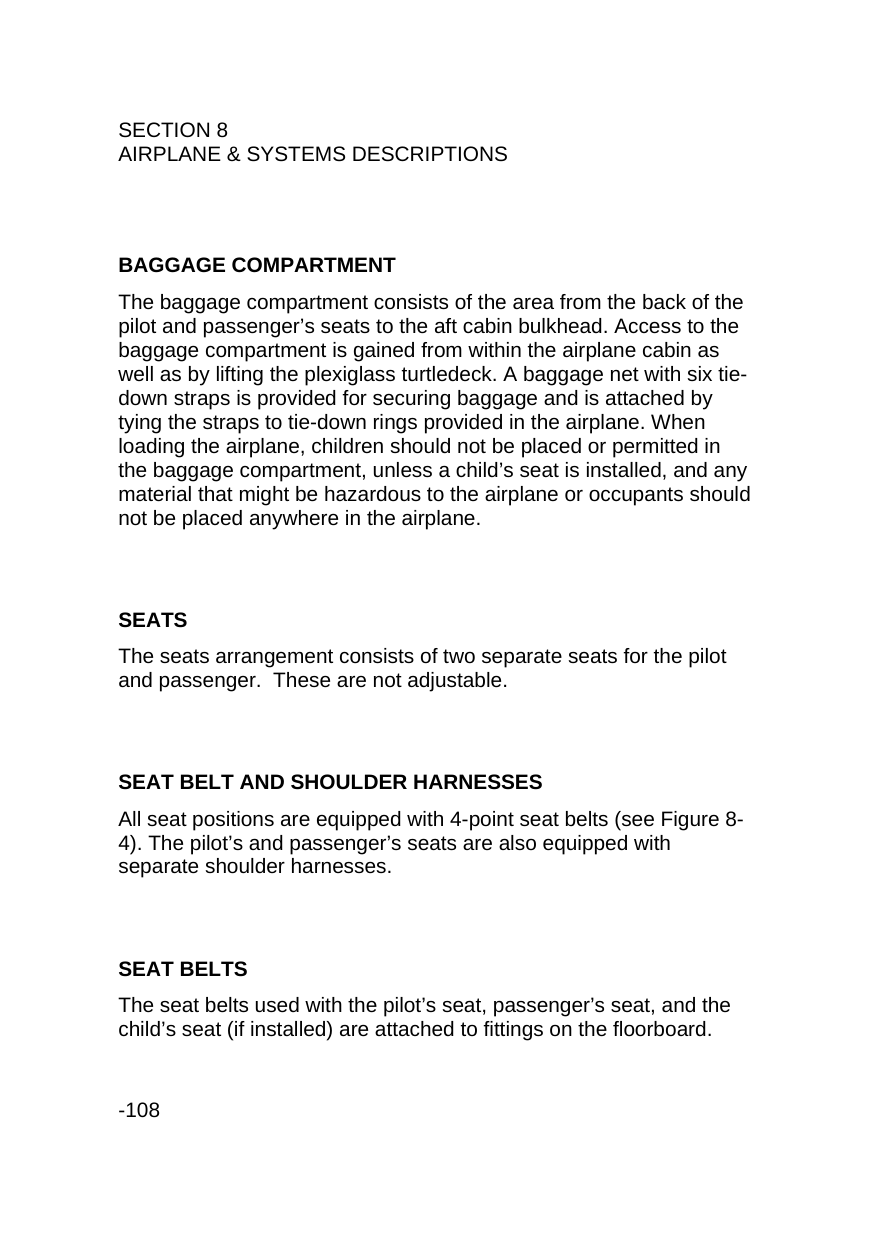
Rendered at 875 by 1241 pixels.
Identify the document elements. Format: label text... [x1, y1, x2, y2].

subtitle SEAT BELT AND SHOULDER HARNESSES [118, 770, 756, 794]
text The baggage compartment consists of the area from the back of the pilot and passenger’s seats to the aft cabin bulkhead. Access to the baggage compartment is gained from within the airplane cabin as well as by lifting the plexiglass turtledeck. A baggage net with six tie-down straps is provided for securing baggage and is attached by tying the straps to tie-down rings provided in the airplane. When loading the airplane, children should not be placed or permitted in the baggage compartment, unless a child’s seat is installed, and any material that might be hazardous to the airplane or occupants should not be placed anywhere in the airplane. [118, 290, 756, 529]
subtitle SEATS [118, 607, 756, 631]
text All seat positions are equipped with 4-point seat belts (see Figure 8-4). The pilot’s and passenger’s seats are also equipped with separate shoulder harnesses. [118, 806, 756, 878]
text The seat belts used with the pilot’s seat, passenger’s seat, and the child’s seat (if installed) are attached to fittings on the floorboard. [118, 993, 756, 1041]
text The seats arrangement consists of two separate seats for the pilot and passenger. These are not adjustable. [118, 644, 756, 692]
subtitle SEAT BELTS [118, 956, 756, 980]
subtitle BAGGAGE COMPARTMENT [118, 253, 756, 277]
